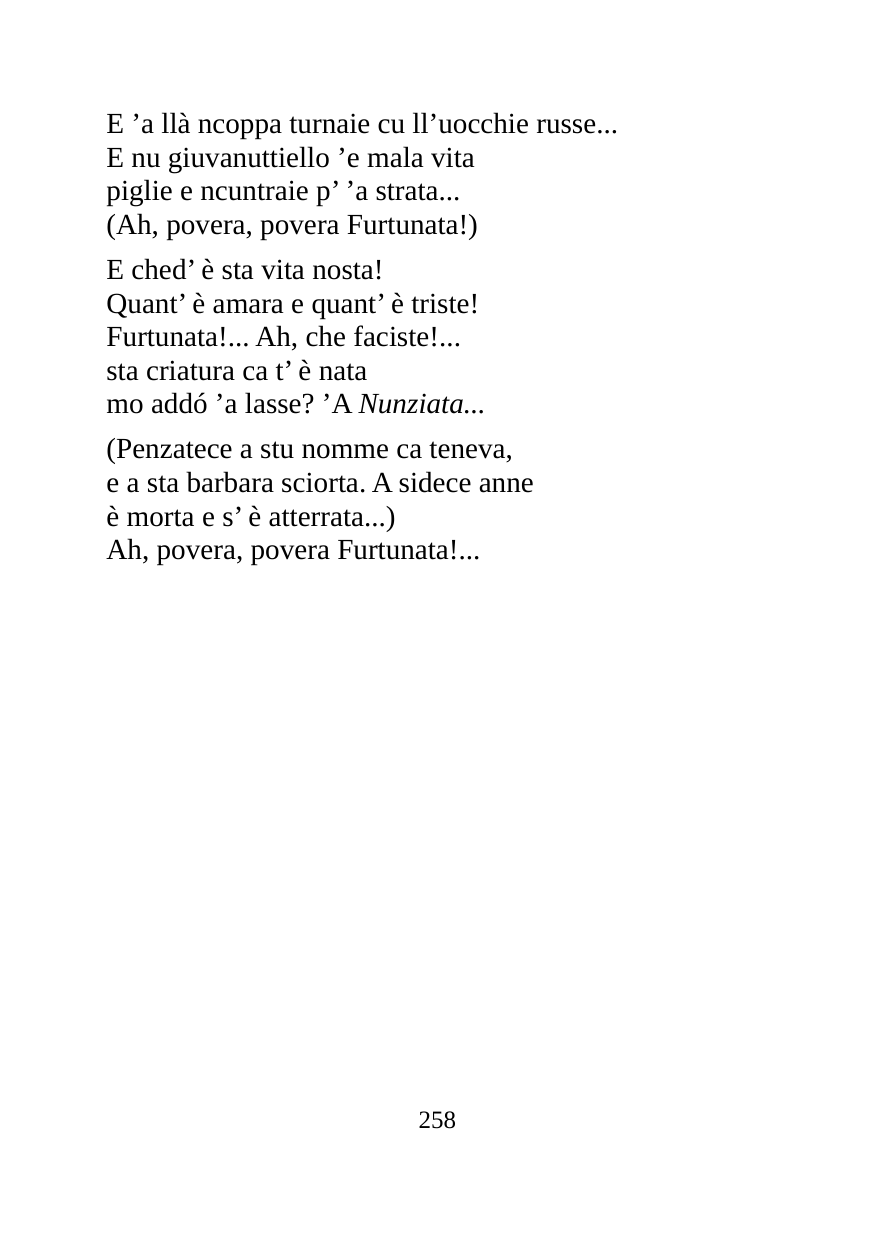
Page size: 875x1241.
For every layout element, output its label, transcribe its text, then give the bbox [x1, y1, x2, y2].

text mo addó ’a lasse? ’A Nunziata... [106, 386, 768, 420]
text è morta e s’ è atterrata...) [106, 499, 768, 532]
text Furtunata!... Ah, che faciste!... [106, 319, 768, 353]
text E ched’ è sta vita nosta! [106, 252, 768, 286]
text Quant’ è amara e quant’ è triste! [106, 286, 768, 319]
text e a sta barbara sciorta. A sidece anne [106, 465, 768, 499]
text Ah, povera, povera Furtunata!... [106, 532, 768, 566]
text (Penzatece a stu nomme ca teneva, [106, 432, 768, 465]
text piglie e ncuntraie p’ ’a strata... [106, 173, 768, 207]
text E ’a llà ncoppa turnaie cu ll’uocchie russe... [106, 106, 768, 140]
text E nu giuvanuttiello ’e mala vita [106, 140, 768, 173]
text (Ah, povera, povera Furtunata!) [106, 207, 768, 240]
text sta criatura ca t’ è nata [106, 353, 768, 386]
